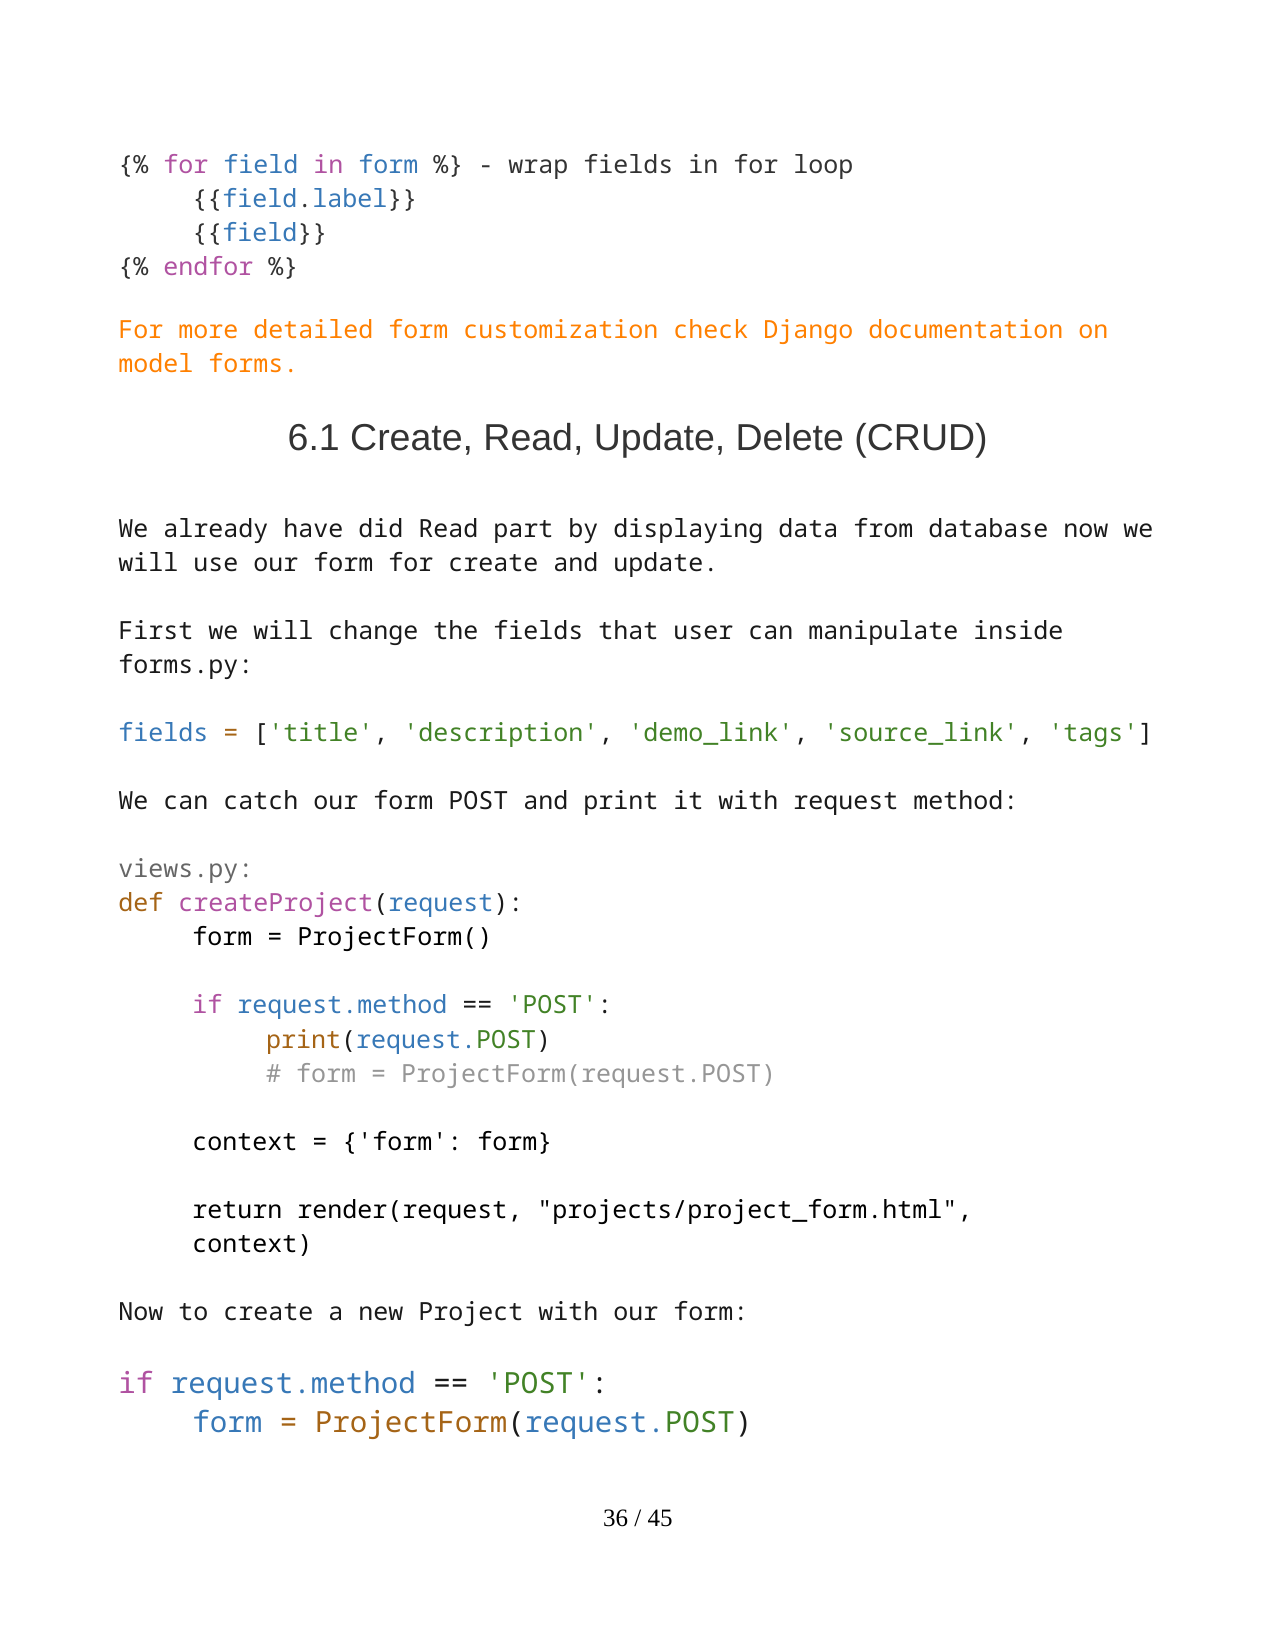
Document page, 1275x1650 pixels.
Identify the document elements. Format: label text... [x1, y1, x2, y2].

text Now to create a new Project with our form: [118, 1294, 1157, 1328]
text if request.method == 'POST': [118, 1362, 1157, 1402]
text context = {'form': form} [118, 1123, 1157, 1192]
text fields = ['title', 'description', 'demo_link', 'source_link', 'tags'] [118, 715, 1157, 749]
text {{field.label}} [118, 181, 1157, 215]
text return render(request, "projects/project_form.html", context) [118, 1192, 1157, 1260]
text First we will change the fields that user can manipulate inside forms.py: [118, 612, 1157, 681]
text {% for field in form %} - wrap fields in for loop [118, 147, 1157, 181]
text {% endfor %} [118, 249, 1157, 283]
subtitle 6.1 Create, Read, Update, Delete (CRUD) [118, 415, 1157, 458]
text {{field}} [118, 215, 1157, 249]
text # form = ProjectForm(request.POST) [118, 1055, 1157, 1089]
text def createProject(request): [118, 885, 1157, 919]
text For more detailed form customization check Django documentation on model forms. [118, 312, 1157, 380]
text form = ProjectForm(request.POST) [118, 1402, 1157, 1441]
text print(request.POST) [118, 1021, 1157, 1055]
text form = ProjectForm() [118, 919, 1157, 953]
text We can catch our form POST and print it with request method: [118, 783, 1157, 817]
text We already have did Read part by displaying data from database now we will use our form for create and update. [118, 510, 1157, 578]
text views.py: [118, 851, 1157, 885]
text if request.method == 'POST': [118, 987, 1157, 1021]
